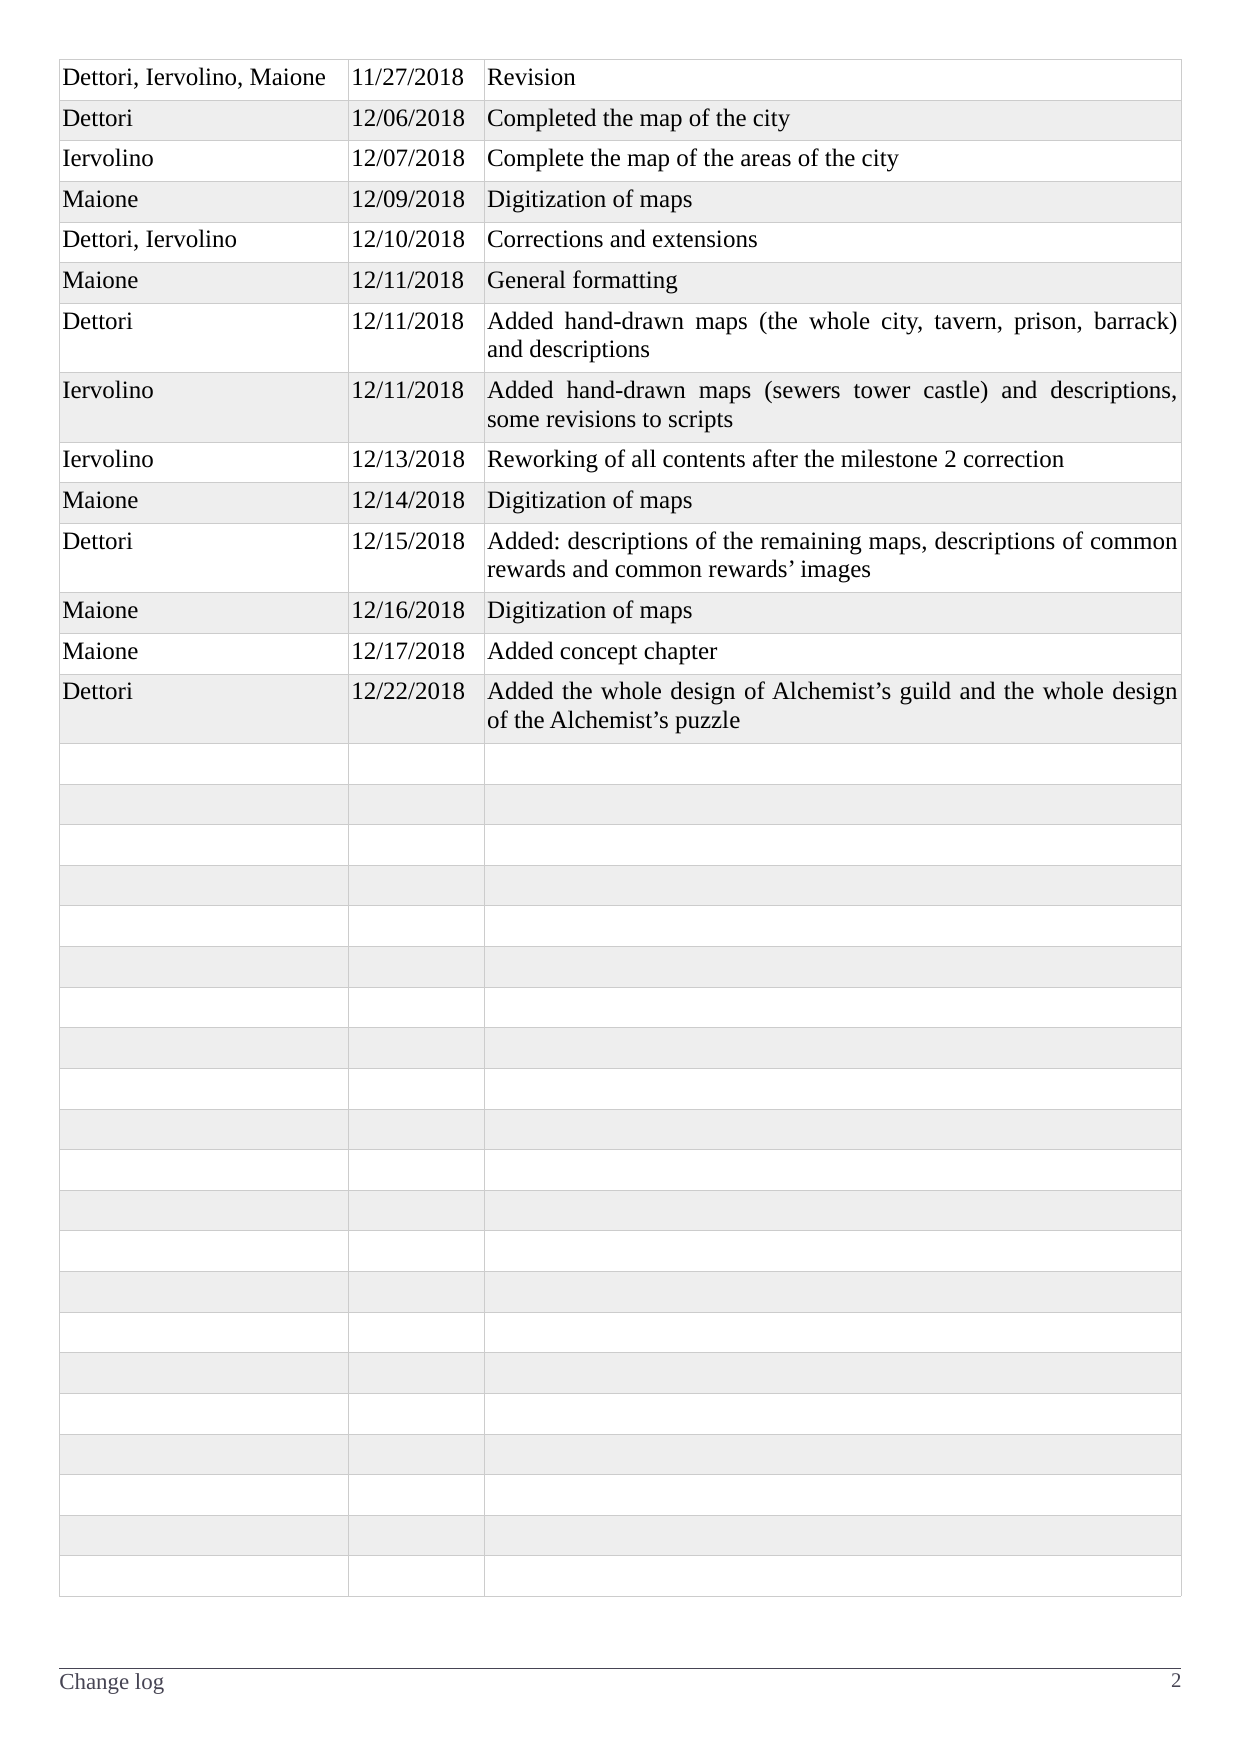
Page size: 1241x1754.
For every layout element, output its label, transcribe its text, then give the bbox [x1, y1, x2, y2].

table_cell Added the whole design of Alchemist’s guild and the whole design of the Alchemist’s puzzle [485, 675, 1181, 743]
table_cell [485, 947, 1181, 987]
table_cell 11/12/2018 [349, 304, 484, 372]
table_cell 09/12/2018 [349, 182, 484, 222]
table_cell Dettori [60, 304, 348, 372]
table_cell [485, 744, 1181, 783]
table_cell [349, 1556, 484, 1596]
table_cell [485, 1028, 1181, 1068]
table_cell [349, 1516, 484, 1555]
table_cell 14/12/2018 [349, 483, 484, 523]
table_cell Reworking of all contents after the milestone 2 correction [485, 443, 1181, 482]
table_cell Added concept chapter [485, 634, 1181, 673]
table_cell [485, 1313, 1181, 1352]
table_cell [485, 1394, 1181, 1433]
table_cell Maione [60, 593, 348, 633]
table_cell [349, 1353, 484, 1393]
table_cell Added hand-drawn maps (the whole city, tavern, prison, barrack) and descriptions [485, 304, 1181, 372]
table_cell [485, 988, 1181, 1027]
table_cell Iervolino [60, 373, 348, 442]
table_cell 10/12/2018 [349, 223, 484, 262]
table_cell 11/12/2018 [349, 263, 484, 303]
table_cell [349, 1028, 484, 1068]
table_cell 07/12/2018 [349, 141, 484, 181]
table_cell 27/11/2018 [349, 60, 484, 100]
table_cell 13/12/2018 [349, 443, 484, 482]
table_cell Dettori, Iervolino [60, 223, 348, 262]
table_cell [60, 1150, 348, 1190]
table_cell [60, 1394, 348, 1433]
table_cell Digitization of maps [485, 593, 1181, 633]
table_cell General formatting [485, 263, 1181, 303]
table_cell 22/12/2018 [349, 675, 484, 743]
table_cell [60, 1516, 348, 1555]
table_cell Dettori [60, 675, 348, 743]
table_cell Dettori, Iervolino, Maione [60, 60, 348, 100]
table_cell [60, 1069, 348, 1108]
table_cell [485, 1231, 1181, 1271]
table_cell [349, 1394, 484, 1433]
table_cell [349, 1150, 484, 1190]
table_cell [485, 825, 1181, 865]
table_cell [485, 1435, 1181, 1474]
table_cell Revision [485, 60, 1181, 100]
table_cell [60, 947, 348, 987]
table_cell [60, 906, 348, 946]
table_cell [349, 785, 484, 824]
table_cell 17/12/2018 [349, 634, 484, 673]
table_cell [349, 1191, 484, 1230]
table_cell Corrections and extensions [485, 223, 1181, 262]
table_cell [349, 1435, 484, 1474]
table_cell Added: descriptions of the remaining maps, descriptions of common rewards and common rewards’ images [485, 524, 1181, 592]
table_cell [60, 988, 348, 1027]
table_cell Digitization of maps [485, 182, 1181, 222]
table_cell 11/12/2018 [349, 373, 484, 442]
table_cell Dettori [60, 101, 348, 140]
table_cell [349, 1475, 484, 1515]
table_cell [485, 1191, 1181, 1230]
table_cell Digitization of maps [485, 483, 1181, 523]
table_cell [349, 744, 484, 783]
table_cell [60, 1191, 348, 1230]
table_cell [485, 1556, 1181, 1596]
table_cell [485, 906, 1181, 946]
table_cell [60, 866, 348, 905]
table_cell [60, 1272, 348, 1312]
table_cell [60, 1475, 348, 1515]
table_cell [485, 1272, 1181, 1312]
table_cell [60, 1435, 348, 1474]
table_cell [60, 1028, 348, 1068]
table_cell [60, 1231, 348, 1271]
table_cell Maione [60, 483, 348, 523]
table_cell 15/12/2018 [349, 524, 484, 592]
table_cell Maione [60, 263, 348, 303]
table_cell [349, 1272, 484, 1312]
table_cell [349, 825, 484, 865]
table_cell [349, 988, 484, 1027]
table_cell [60, 785, 348, 824]
table_cell [349, 1313, 484, 1352]
table_cell 16/12/2018 [349, 593, 484, 633]
table_cell [60, 744, 348, 783]
table_cell [485, 1110, 1181, 1149]
table_cell [349, 1110, 484, 1149]
table_cell [349, 906, 484, 946]
table_cell Maione [60, 634, 348, 673]
table_cell 06/12/2018 [349, 101, 484, 140]
table_cell [485, 1516, 1181, 1555]
table_cell [60, 1353, 348, 1393]
table_cell [485, 1069, 1181, 1108]
table_cell Added hand-drawn maps (sewers tower castle) and descriptions, some revisions to scripts [485, 373, 1181, 442]
table_cell [349, 947, 484, 987]
table_cell [485, 1353, 1181, 1393]
table_cell [60, 1556, 348, 1596]
table_cell [485, 866, 1181, 905]
table_cell [485, 785, 1181, 824]
table_cell Completed the map of the city [485, 101, 1181, 140]
table_cell Iervolino [60, 141, 348, 181]
table_cell [60, 1110, 348, 1149]
table_cell [60, 1313, 348, 1352]
table_cell Dettori [60, 524, 348, 592]
table_cell Iervolino [60, 443, 348, 482]
table_cell Maione [60, 182, 348, 222]
table_cell Complete the map of the areas of the city [485, 141, 1181, 181]
table_cell [349, 1069, 484, 1108]
table_cell [60, 825, 348, 865]
table_cell [349, 866, 484, 905]
table_cell [485, 1475, 1181, 1515]
table_cell [349, 1231, 484, 1271]
table_cell [485, 1150, 1181, 1190]
